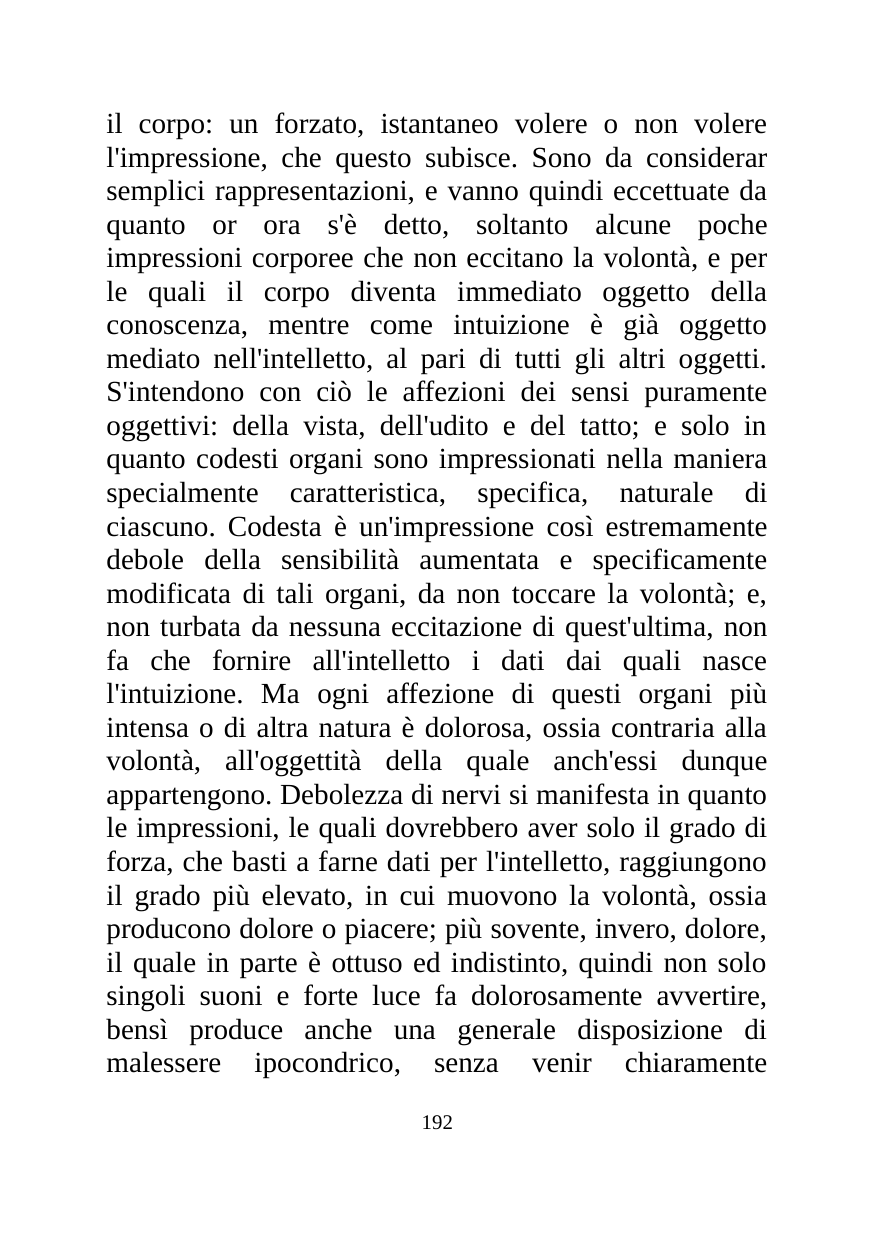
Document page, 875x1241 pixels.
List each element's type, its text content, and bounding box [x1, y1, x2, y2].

text il corpo: un forzato, istantaneo volere o non volere l'impressione, che questo subisce. Sono da considerar semplici rappresentazioni, e vanno quindi eccettuate da quanto or ora s'è detto, soltanto alcune poche impressioni corporee che non eccitano la volontà, e per le quali il corpo diventa immediato oggetto della conoscenza, mentre come intuizione è già oggetto mediato nell'intelletto, al pari di tutti gli altri oggetti. S'intendono con ciò le affezioni dei sensi puramente oggettivi: della vista, dell'udito e del tatto; e solo in quanto codesti organi sono impressionati nella maniera specialmente caratteristica, specifica, naturale di ciascuno. Codesta è un'impressione così estremamente debole della sensibilità aumentata e specificamente modificata di tali organi, da non toccare la volontà; e, non turbata da nessuna eccitazione di quest'ultima, non fa che fornire all'intelletto i dati dai quali nasce l'intuizione. Ma ogni affezione di questi organi più intensa o di altra natura è dolorosa, ossia contraria alla volontà, all'oggettità della quale anch'essi dunque appartengono. Debolezza di nervi si manifesta in quanto le impressioni, le quali dovrebbero aver solo il grado di forza, che basti a farne dati per l'intelletto, raggiungono il grado più elevato, in cui muovono la volontà, ossia producono dolore o piacere; più sovente, invero, dolore, il quale in parte è ottuso ed indistinto, quindi non solo singoli suoni e forte luce fa dolorosamente avvertire, bensì produce anche una generale disposizione di malessere ipocondrico, senza venir chiaramente [106, 106, 768, 1079]
